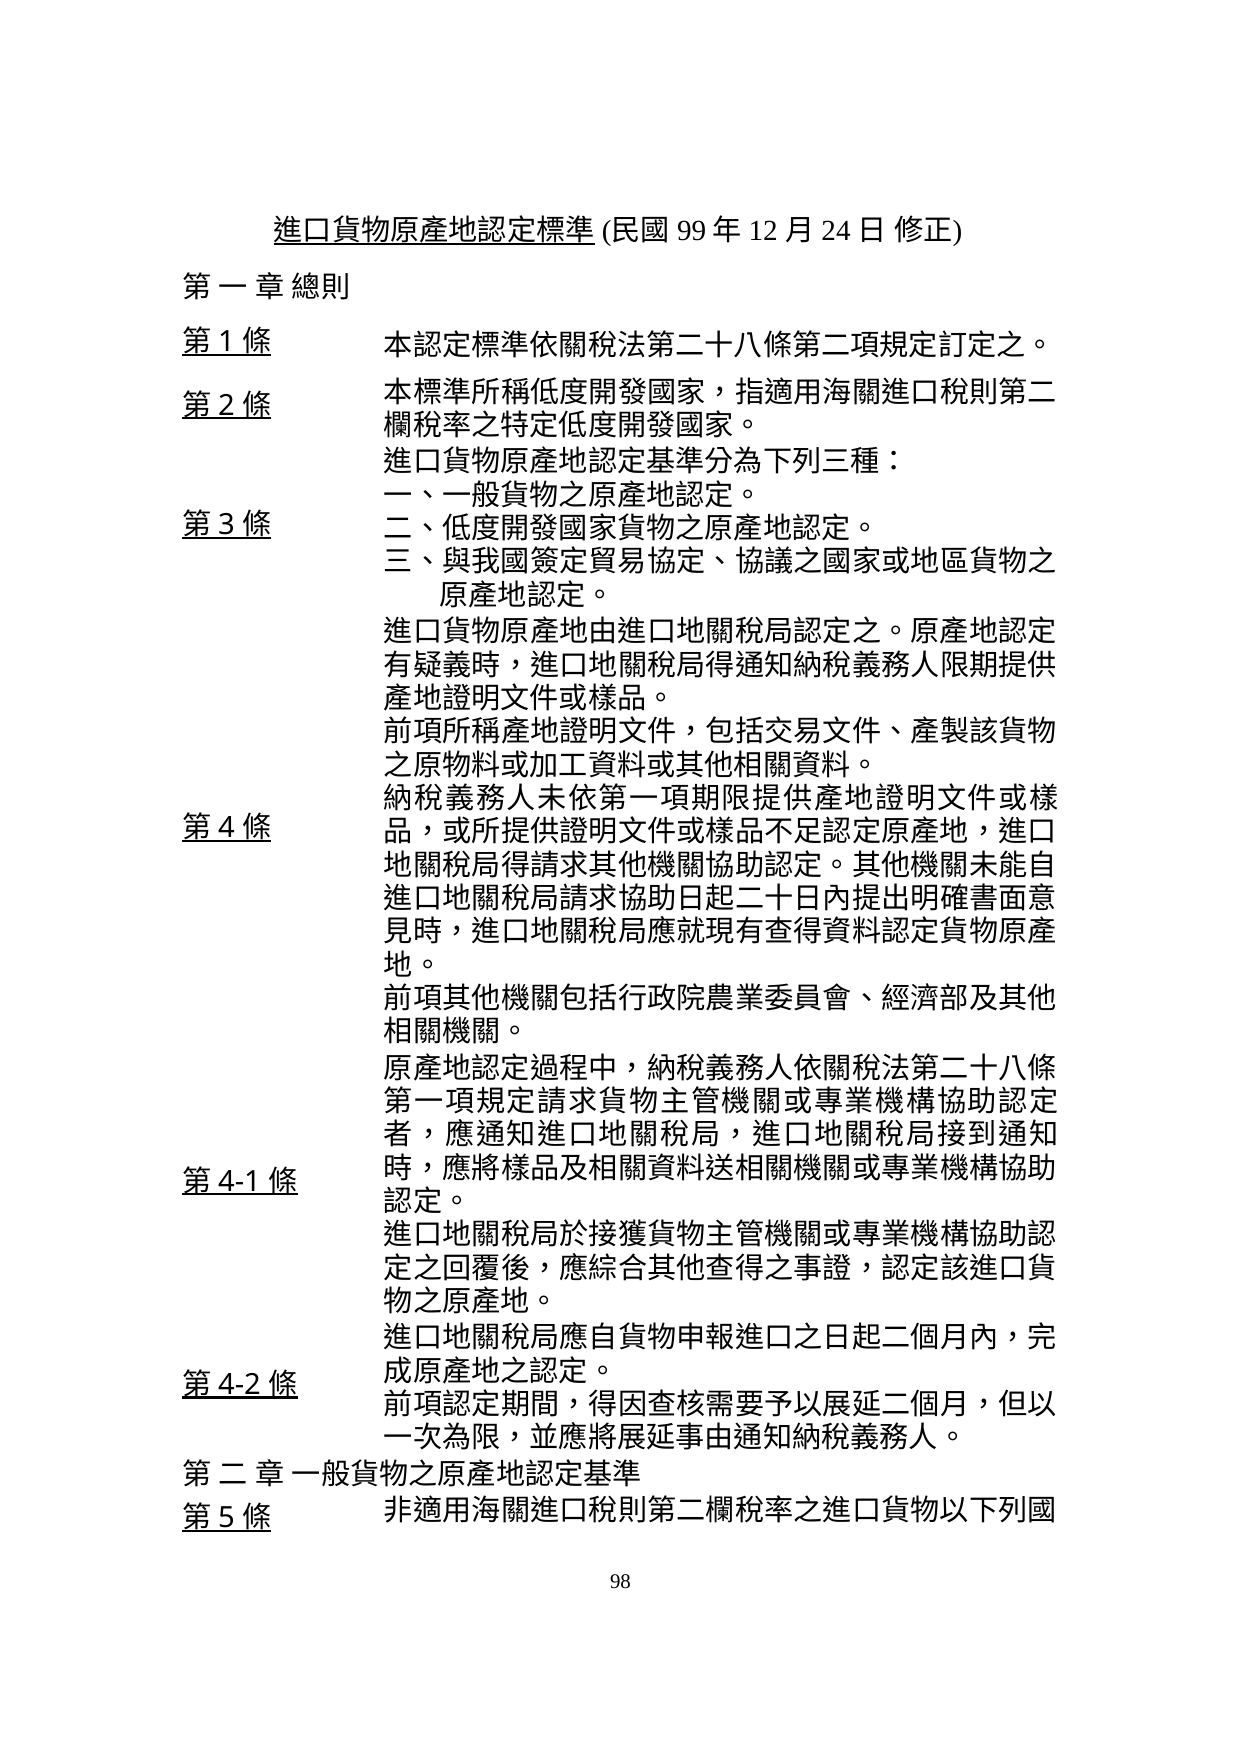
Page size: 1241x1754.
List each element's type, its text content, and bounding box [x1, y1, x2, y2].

table_cell 第 4-1 條 [181, 1050, 374, 1319]
table_cell [374, 1050, 382, 1319]
table_cell 第 2 條 [181, 374, 374, 443]
table_cell [374, 444, 382, 613]
table_cell 第 1 條 [181, 316, 374, 374]
table_cell 本認定標準依關稅法第二十八條第二項規定訂定之。 [382, 316, 1059, 374]
table_cell 第 4-2 條 [181, 1320, 374, 1456]
table_cell 第 5 條 [181, 1493, 374, 1550]
table_cell 第 4 條 [181, 613, 374, 1050]
table_cell [374, 374, 382, 443]
table_cell 本標準所稱低度開發國家，指適用海關進口稅則第二欄稅率之特定低度開發國家。 [382, 374, 1059, 443]
table_cell 非適用海關進口稅則第二欄稅率之進口貨物以下列國 [382, 1493, 1059, 1550]
table_header [1055, 202, 1059, 259]
table_cell 第 3 條 [181, 444, 374, 613]
table_cell [1055, 259, 1059, 316]
table_cell [374, 1493, 382, 1550]
table_cell 進口貨物原產地由進口地關稅局認定之。原產地認定有疑義時，進口地關稅局得通知納稅義務人限期提供產地證明文件或樣品。 前項所稱產地證明文件，包括交易文件、產製該貨物之原物料或加工資料或其他相關資料。 納稅義務人未依第一項期限提供產地證明文件或樣品，或所提供證明文件或樣品不足認定原產地，進口地關稅局得請求其他機關協助認定。其他機關未能自進口地關稅局請求協助日起二十日內提出明確書面意見時，進口地關稅局應就現有查得資料認定貨物原產地。 前項其他機關包括行政院農業委員會、經濟部及其他相關機關。 [382, 613, 1059, 1050]
table_cell 第 一 章 總則 [181, 259, 1055, 316]
table_cell 原產地認定過程中，納稅義務人依關稅法第二十八條第一項規定請求貨物主管機關或專業機構協助認定者，應通知進口地關稅局，進口地關稅局接到通知時，應將樣品及相關資料送相關機關或專業機構協助認定。 進口地關稅局於接獲貨物主管機關或專業機構協助認定之回覆後，應綜合其他查得之事證，認定該進口貨物之原產地。 [382, 1050, 1059, 1319]
table_cell 進口地關稅局應自貨物申報進口之日起二個月內，完成原產地之認定。 前項認定期間，得因查核需要予以展延二個月，但以一次為限，並應將展延事由通知納稅義務人。 [382, 1320, 1059, 1456]
table_cell [374, 613, 382, 1050]
table_cell 進口貨物原產地認定基準分為下列三種： 一、一般貨物之原產地認定。 二、低度開發國家貨物之原產地認定。 三、與我國簽定貿易協定、協議之國家或地區貨物之原產地認定。 [382, 444, 1059, 613]
table_cell 第 二 章 一般貨物之原產地認定基準 [181, 1456, 1059, 1492]
table_cell [374, 1320, 382, 1456]
table_cell [374, 316, 382, 374]
table_header 進口貨物原產地認定標準 (民國 99年 12 月 24 日 修正) [181, 202, 1055, 259]
